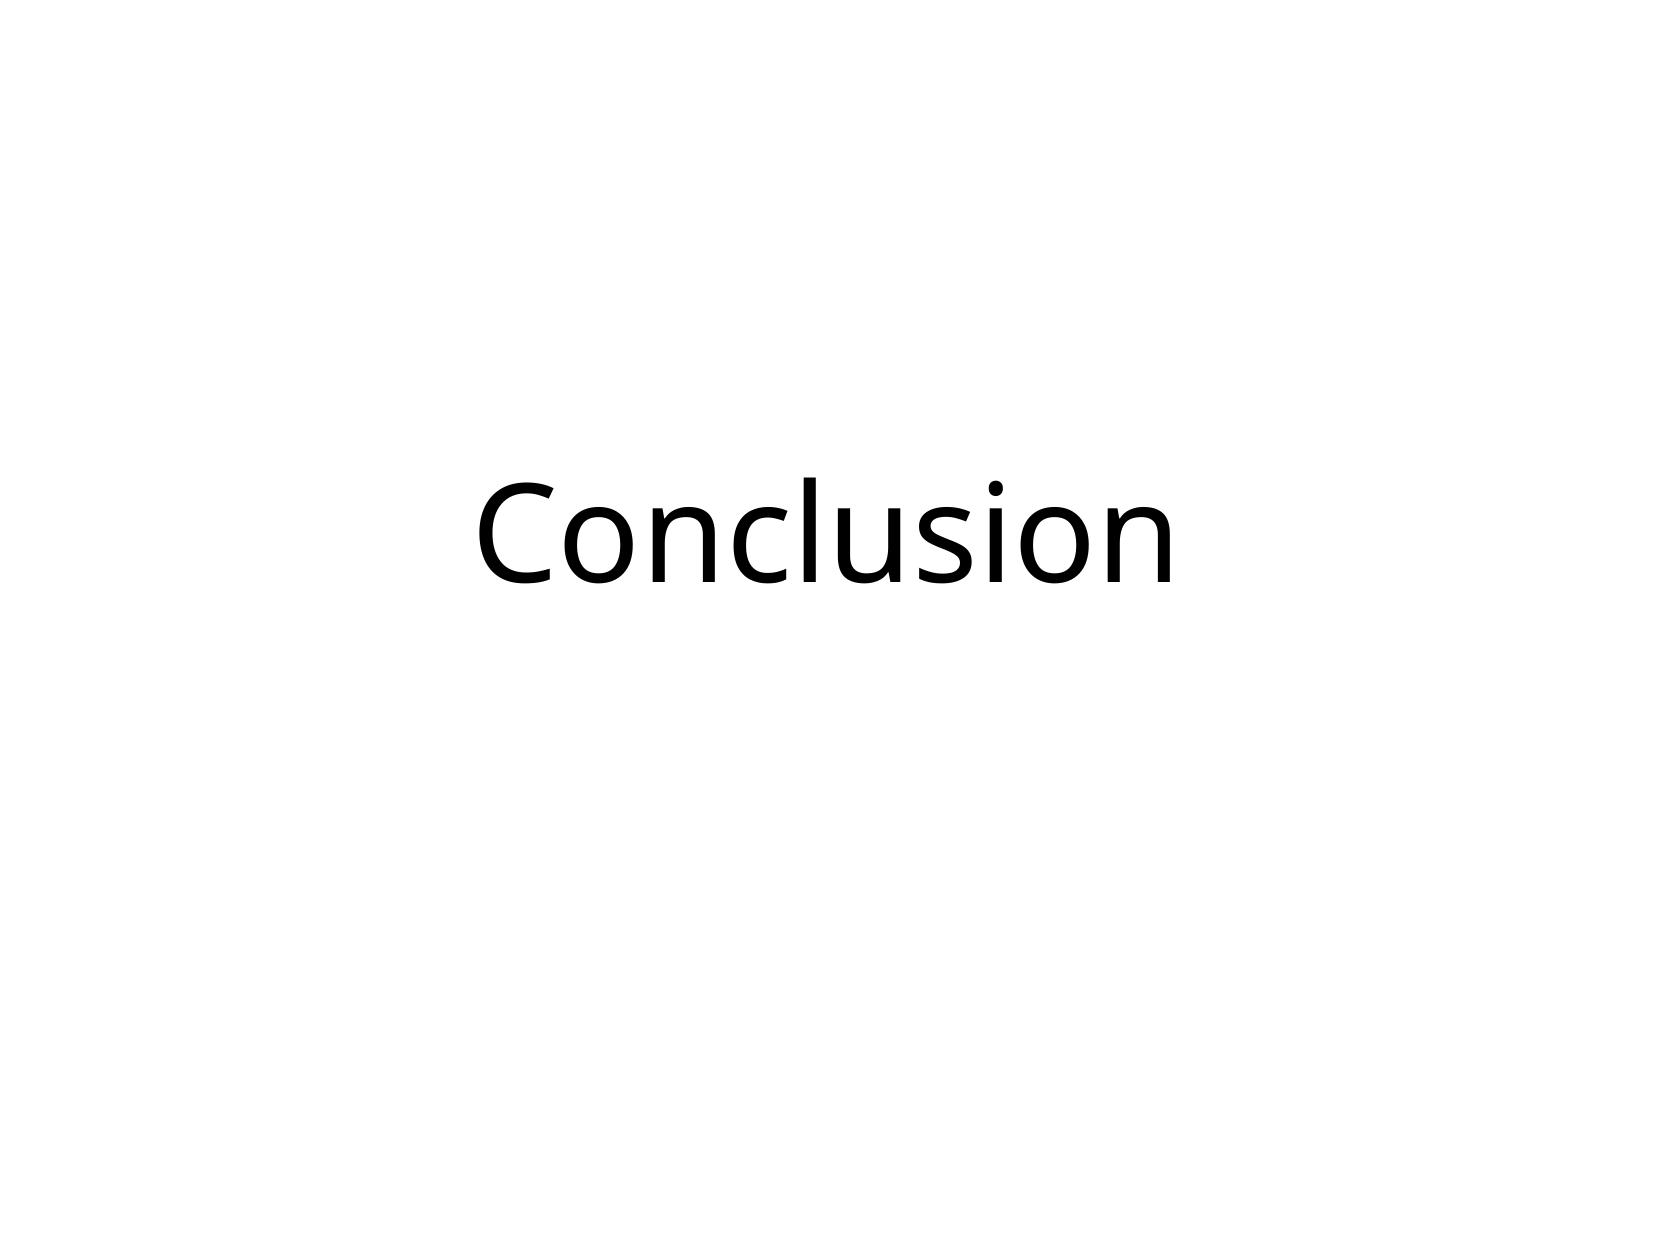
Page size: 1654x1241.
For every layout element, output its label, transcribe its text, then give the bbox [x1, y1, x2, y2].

subtitle Conclusion [82, 49, 1571, 1010]
